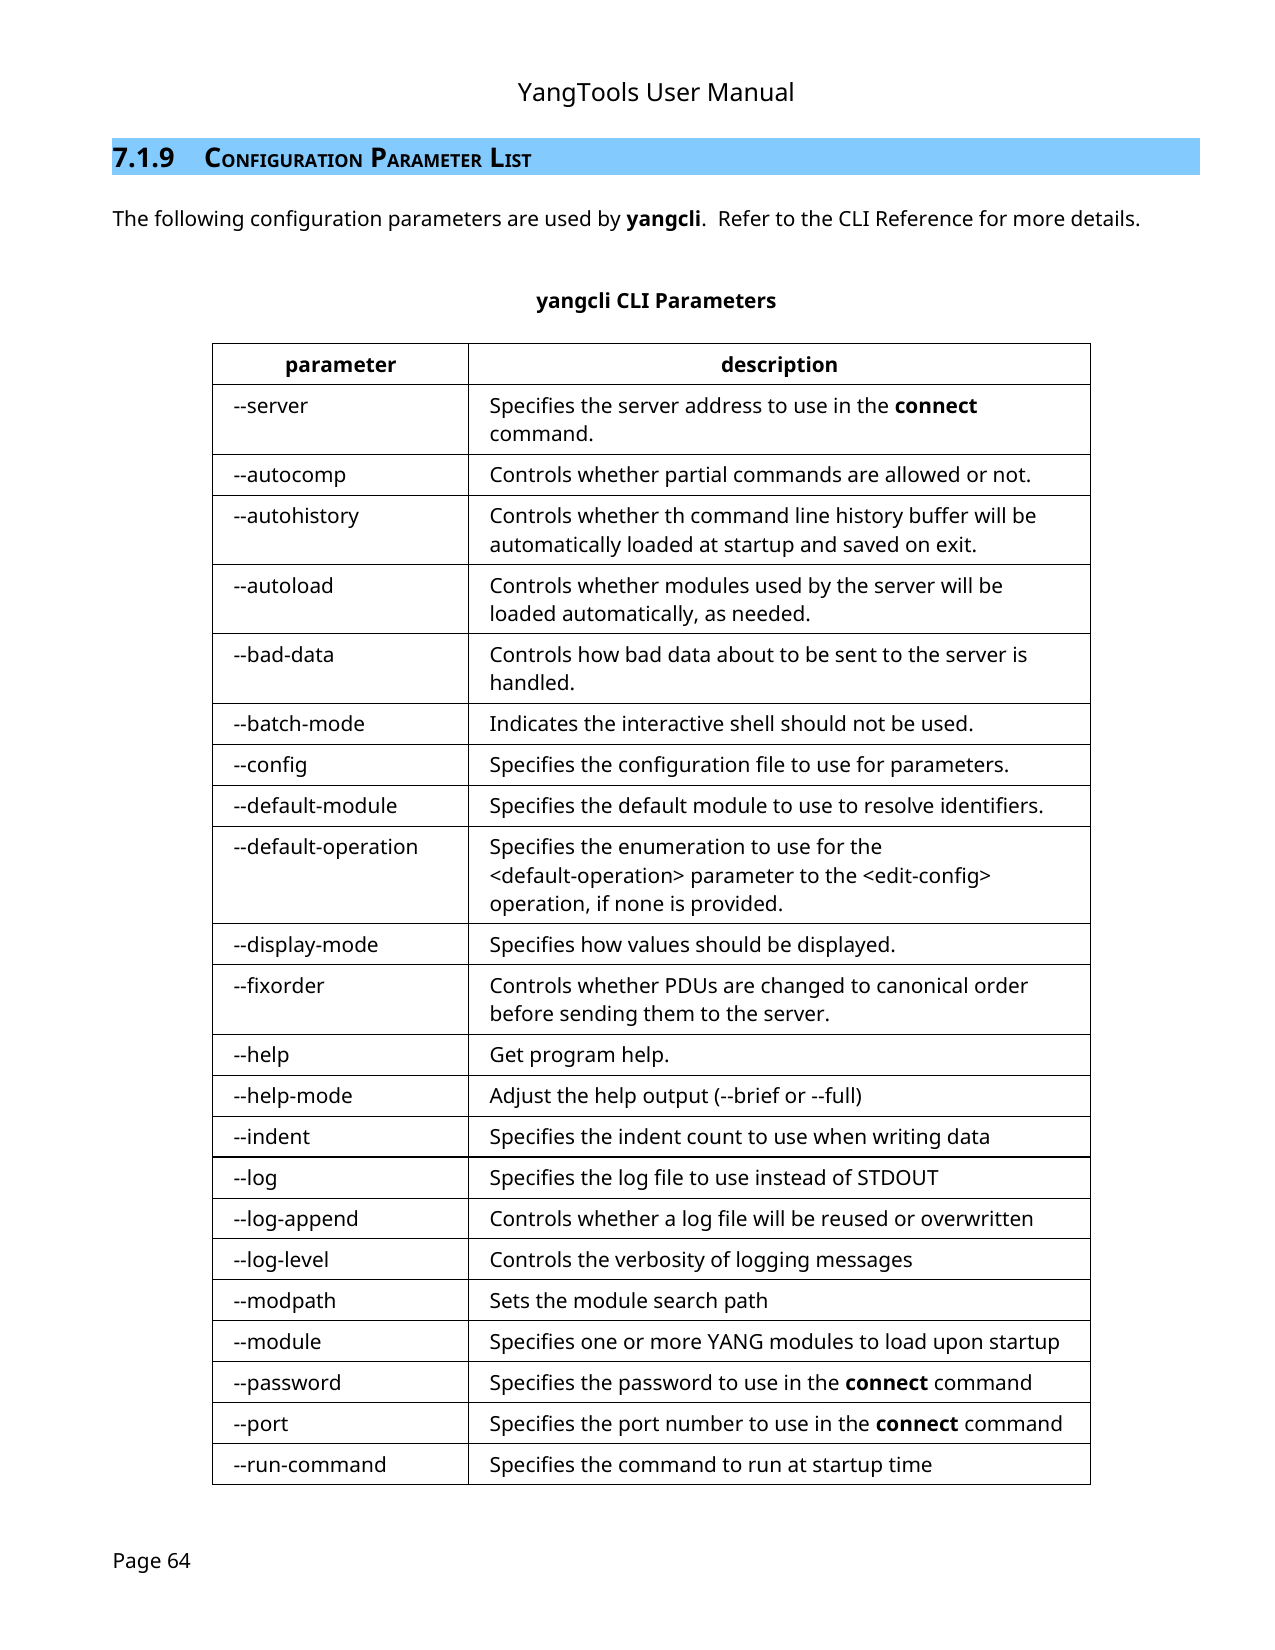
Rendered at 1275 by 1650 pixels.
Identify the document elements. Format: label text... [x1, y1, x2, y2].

table_cell Specifies the configuration file to use for parameters. [469, 745, 1090, 784]
table_cell Controls whether th command line history buffer will be automatically loaded at startup and saved on exit. [469, 496, 1090, 564]
table_cell --batch-mode [213, 704, 468, 744]
table_cell --bad-data [213, 634, 468, 703]
table_cell Specifies how values should be displayed. [469, 924, 1090, 964]
table_cell Controls whether partial commands are allowed or not. [469, 455, 1090, 494]
table_cell --display-mode [213, 924, 468, 964]
table_cell --autoload [213, 565, 468, 633]
table_cell Get program help. [469, 1035, 1090, 1074]
table_cell --module [213, 1321, 468, 1361]
subtitle Configuration Parameter List [112, 138, 1200, 175]
table_cell --fixorder [213, 965, 468, 1034]
table_cell --log [213, 1158, 468, 1197]
table_cell --autocomp [213, 455, 468, 494]
table_cell --help [213, 1035, 468, 1074]
table_cell --log-level [213, 1239, 468, 1279]
table_cell Specifies one or more YANG modules to load upon startup [469, 1321, 1090, 1361]
table_cell Adjust the help output (--brief or --full) [469, 1076, 1090, 1116]
table_cell --server [213, 385, 468, 454]
table_cell --log-append [213, 1199, 468, 1238]
table_cell Indicates the interactive shell should not be used. [469, 704, 1090, 744]
table_cell Controls whether PDUs are changed to canonical order before sending them to the server. [469, 965, 1090, 1034]
table_cell Controls whether modules used by the server will be loaded automatically, as needed. [469, 565, 1090, 633]
table_cell Specifies the command to run at startup time [469, 1444, 1090, 1484]
table_header parameter [213, 344, 468, 384]
table_cell Specifies the indent count to use when writing data [469, 1117, 1090, 1156]
table_cell --default-module [213, 786, 468, 826]
table_cell Specifies the log file to use instead of STDOUT [469, 1158, 1090, 1197]
table_cell --run-command [213, 1444, 468, 1484]
table_cell --default-operation [213, 827, 468, 923]
table_cell Controls whether a log file will be reused or overwritten [469, 1199, 1090, 1238]
subtitle yangcli CLI Parameters [127, 286, 1185, 315]
table_cell Specifies the enumeration to use for the <default-operation> parameter to the <edit-config> operation, if none is provided. [469, 827, 1090, 923]
table_header description [469, 344, 1090, 384]
table_cell Controls how bad data about to be sent to the server is handled. [469, 634, 1090, 703]
table_cell --help-mode [213, 1076, 468, 1116]
table_cell Controls the verbosity of logging messages [469, 1239, 1090, 1279]
table_cell Specifies the port number to use in the connect command [469, 1403, 1090, 1443]
table_cell --autohistory [213, 496, 468, 564]
table_cell --modpath [213, 1280, 468, 1320]
table_cell Specifies the server address to use in the connect command. [469, 385, 1090, 454]
table_cell Sets the module search path [469, 1280, 1090, 1320]
table_cell --indent [213, 1117, 468, 1156]
table_cell --port [213, 1403, 468, 1443]
table_cell --password [213, 1362, 468, 1402]
table_cell Specifies the password to use in the connect command [469, 1362, 1090, 1402]
text The following configuration parameters are used by yangcli. Refer to the CLI Reference for more details. [112, 204, 1200, 233]
table_cell Specifies the default module to use to resolve identifiers. [469, 786, 1090, 826]
table_cell --config [213, 745, 468, 784]
